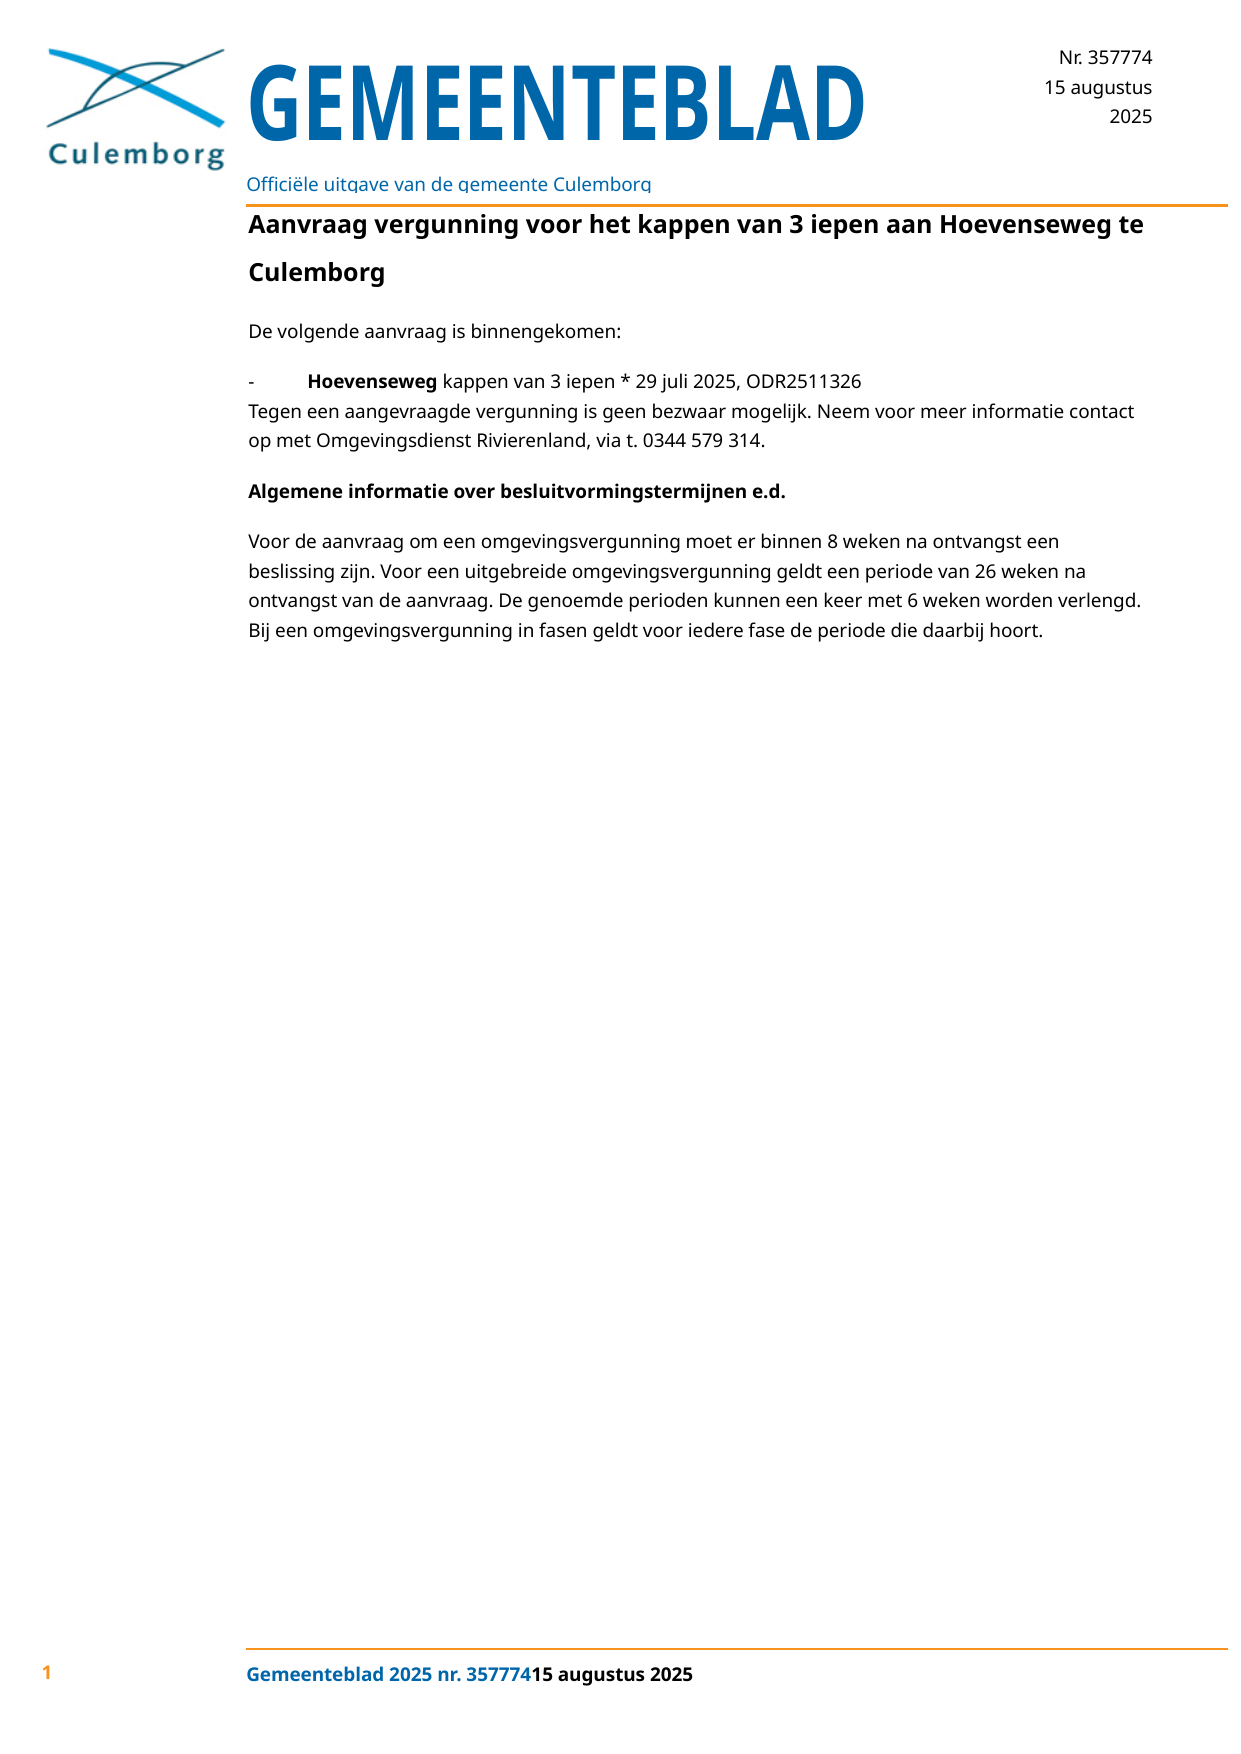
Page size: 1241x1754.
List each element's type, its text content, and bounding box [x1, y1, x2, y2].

text De volgende aanvraag is binnengekomen: [248, 318, 1152, 344]
text Aanvraag vergunning voor het kappen van 3 iepen aan Hoevenseweg te Culemborg [248, 207, 1152, 288]
picture [41, 47, 231, 172]
text Voor de aanvraag om een omgevingsvergunning moet er binnen 8 weken na ontvangst een beslissing zijn. Voor een uitgebreide omgevingsvergunning geldt een periode van 26 weken na ontvangst van de aanvraag. De genoemde perioden kunnen een keer met 6 weken worden verlengd. Bij een omgevingsvergunning in fasen geldt voor iedere fase de periode die daarbij hoort. [248, 528, 1152, 643]
text Algemene informatie over besluitvormingstermijnen e.d. [248, 478, 1152, 504]
list Hoevenseweg kappen van 3 iepen * 29 juli 2025, ODR2511326 [248, 368, 1152, 394]
text Tegen een aangevraagde vergunning is geen bezwaar mogelijk. Neem voor meer informatie contact op met Omgevingsdienst Rivierenland, via t. 0344 579 314. [248, 398, 1152, 453]
